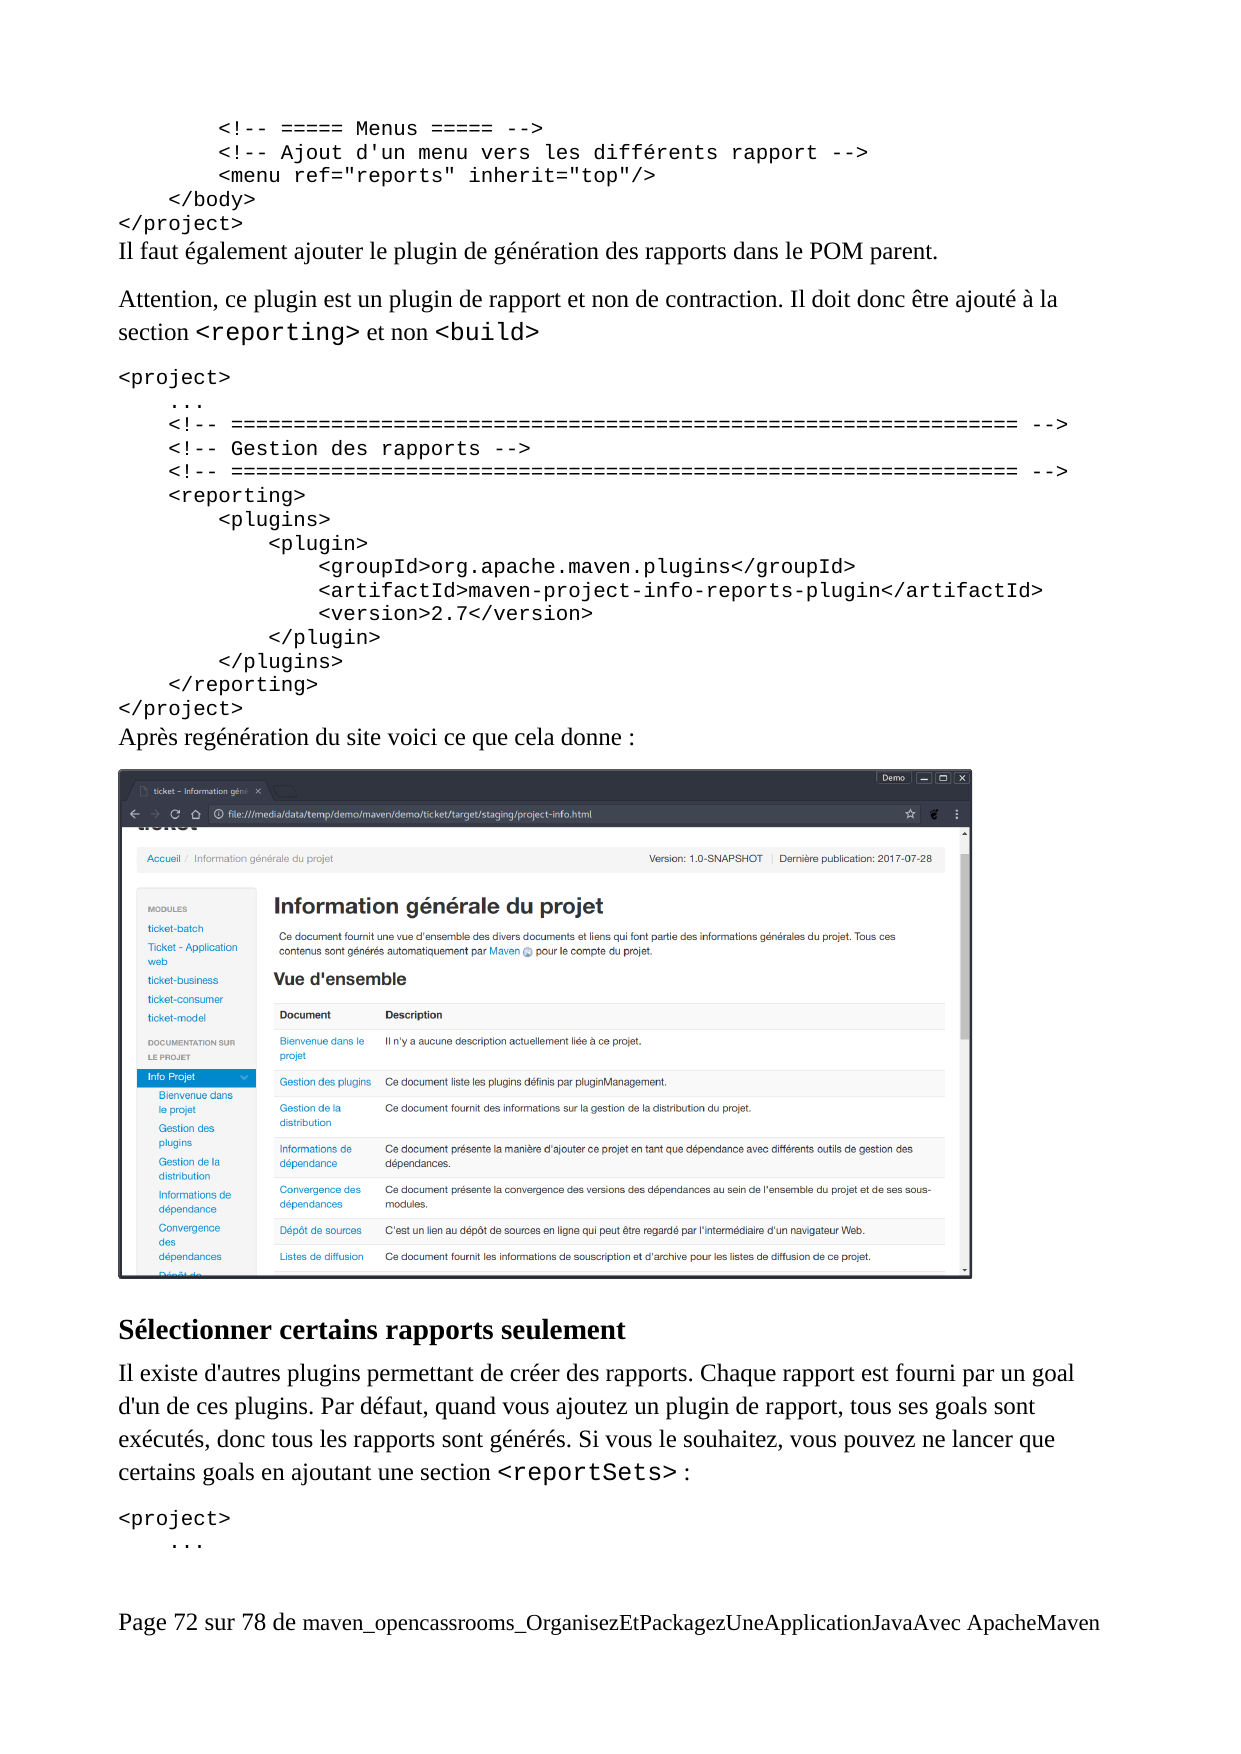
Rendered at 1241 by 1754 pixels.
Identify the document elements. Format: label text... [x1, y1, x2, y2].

text <version>2.7</version> [118, 603, 1122, 627]
picture [118, 769, 973, 1279]
text Il faut également ajouter le plugin de génération des rapports dans le POM parent. [118, 236, 1122, 265]
text </plugins> [118, 651, 1122, 674]
text Après regénération du site voici ce que cela donne : [118, 722, 1122, 750]
subtitle Sélectionner certains rapports seulement [118, 1312, 1122, 1346]
text <artifactId>maven-project-info-reports-plugin</artifactId> [118, 580, 1122, 603]
text <reporting> [118, 485, 1122, 509]
text </reporting> [118, 674, 1122, 698]
text </project> [118, 698, 1122, 722]
text </body> [118, 189, 1122, 213]
text ... [118, 391, 1122, 414]
text <!-- Gestion des rapports --> [118, 438, 1122, 462]
text ... [118, 1531, 1122, 1555]
text <!-- Ajout d'un menu vers les différents rapport --> [118, 142, 1122, 165]
text <menu ref="reports" inherit="top"/> [118, 165, 1122, 189]
text Il existe d'autres plugins permettant de créer des rapports. Chaque rapport est fourni par un goal d'un de ces plugins. Par défaut, quand vous ajoutez un plugin de rapport, tous ses goals sont exécutés, donc tous les rapports sont générés. Si vous le souhaitez, vous pouvez ne lancer que certains goals en ajoutant une section <reportSets> : [118, 1358, 1122, 1488]
text <project> [118, 1507, 1122, 1531]
text </project> [118, 213, 1122, 236]
text <groupId>org.apache.maven.plugins</groupId> [118, 556, 1122, 580]
text <project> [118, 367, 1122, 391]
text <!-- ===== Menus ===== --> [118, 118, 1122, 142]
text <plugin> [118, 532, 1122, 556]
text <!-- =============================================================== --> [118, 414, 1122, 438]
text <plugins> [118, 509, 1122, 532]
text Attention, ce plugin est un plugin de rapport et non de contraction. Il doit donc être ajouté à la section <reporting> et non <build> [118, 284, 1122, 348]
text <!-- =============================================================== --> [118, 462, 1122, 485]
text </plugin> [118, 627, 1122, 651]
